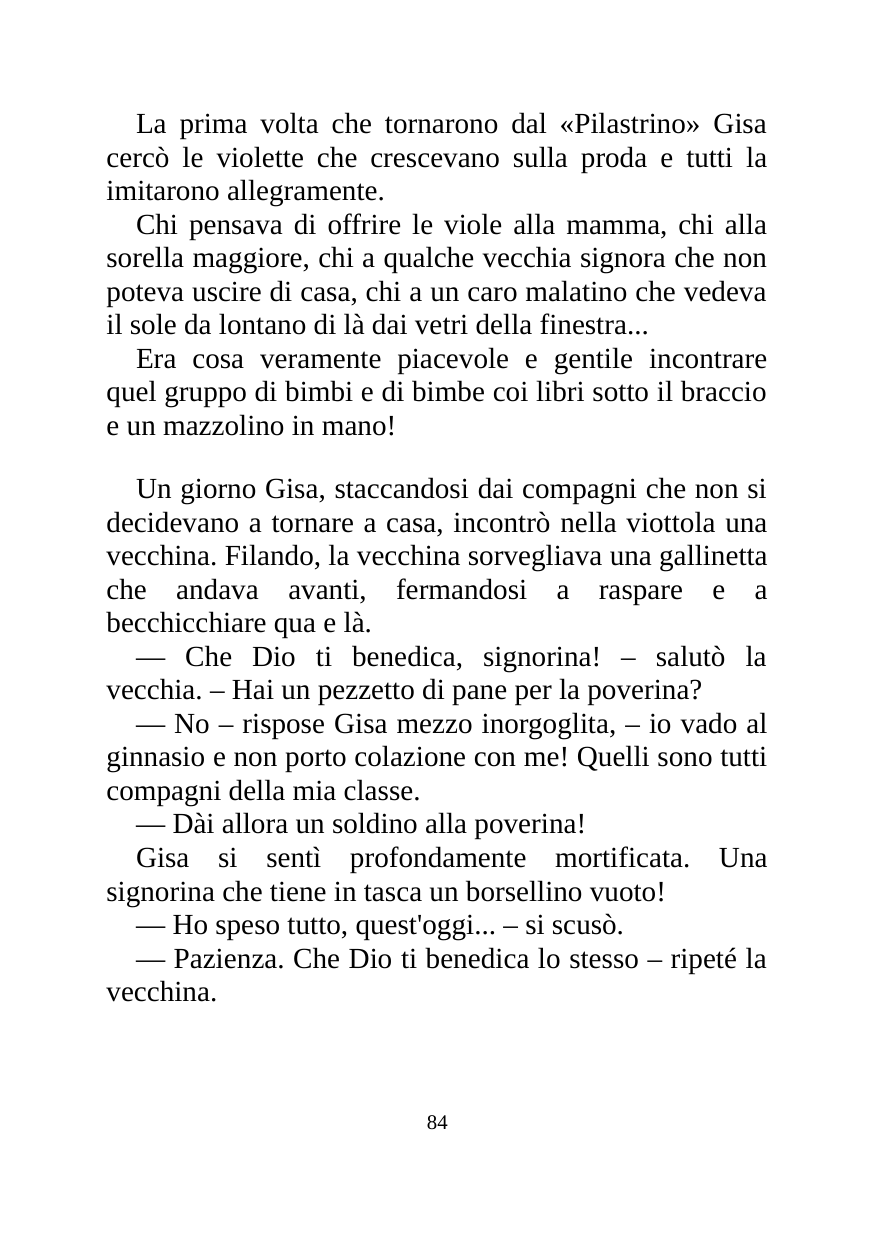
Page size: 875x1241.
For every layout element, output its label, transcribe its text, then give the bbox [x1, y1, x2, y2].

text Era cosa veramente piacevole e gentile incontrare quel gruppo di bimbi e di bimbe coi libri sotto il braccio e un mazzolino in mano! [106, 341, 768, 442]
text — No – rispose Gisa mezzo inorgoglita, – io vado al ginnasio e non porto colazione con me! Quelli sono tutti compagni della mia classe. [106, 706, 768, 807]
text — Pazienza. Che Dio ti benedica lo stesso – ripeté la vecchina. [106, 941, 768, 1008]
text — Che Dio ti benedica, signorina! – salutò la vecchia. – Hai un pezzetto di pane per la poverina? [106, 639, 768, 706]
text La prima volta che tornarono dal «Pilastrino» Gisa cercò le violette che crescevano sulla proda e tutti la imitarono allegramente. [106, 106, 768, 207]
text Un giorno Gisa, staccandosi dai compagni che non si decidevano a tornare a casa, incontrò nella viottola una vecchina. Filando, la vecchina sorvegliava una gallinetta che andava avanti, fermandosi a raspare e a becchicchiare qua e là. [106, 471, 768, 639]
text — Dài allora un soldino alla poverina! [106, 807, 768, 840]
text — Ho speso tutto, quest'oggi... – si scusò. [106, 907, 768, 941]
text Gisa si sentì profondamente mortificata. Una signorina che tiene in tasca un borsellino vuoto! [106, 840, 768, 907]
text Chi pensava di offrire le viole alla mamma, chi alla sorella maggiore, chi a qualche vecchia signora che non poteva uscire di casa, chi a un caro malatino che vedeva il sole da lontano di là dai vetri della finestra... [106, 207, 768, 341]
